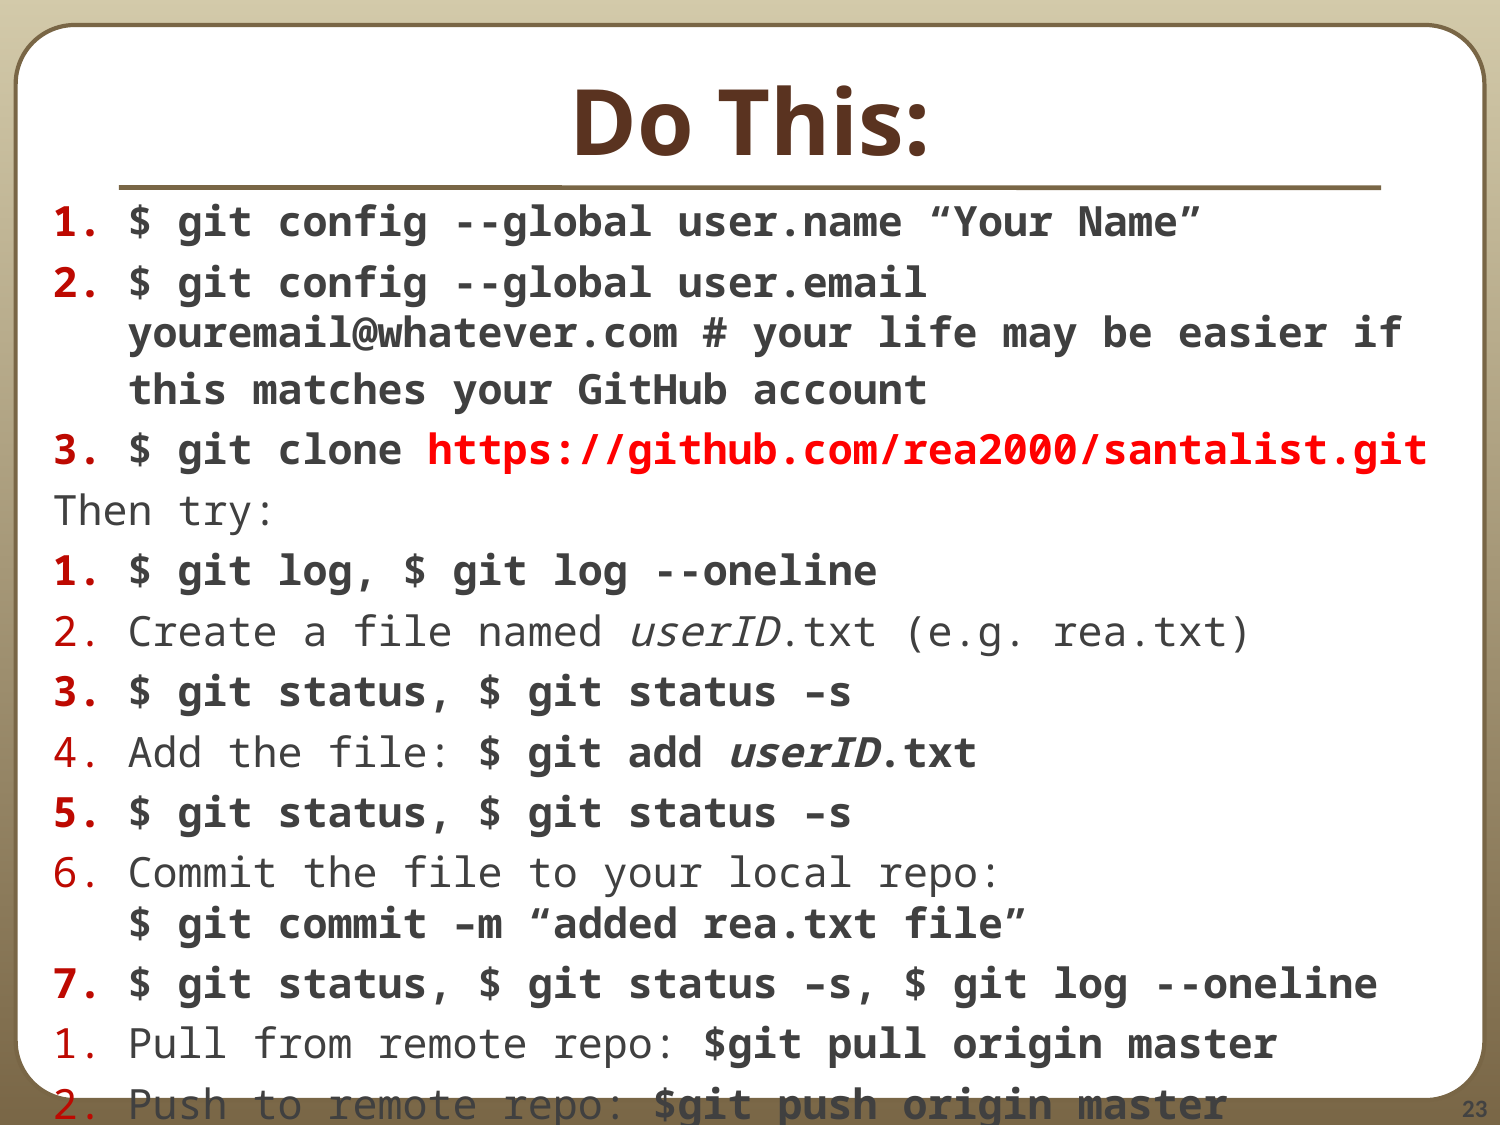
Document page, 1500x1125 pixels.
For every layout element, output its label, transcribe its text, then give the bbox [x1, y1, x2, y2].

list $ git config --global user.name “Your Name” $ git config --global user.email youremail@whatever.com # your life may be easier if this matches your GitHub account $ git clone https://github.com/rea2000/santalist.git Then try: $ git log, $ git log --oneline Create a file named userID.txt (e.g. rea.txt) $ git status, $ git status –s Add the file: $ git add userID.txt $ git status, $ git status –s Commit the file to your local repo: $ git commit –m “added rea.txt file” $ git status, $ git status –s, $ git log --oneline Pull from remote repo: $git pull origin master Push to remote repo: $git push origin master [0, 187, 1500, 1125]
title Do This: [0, 24, 1500, 187]
